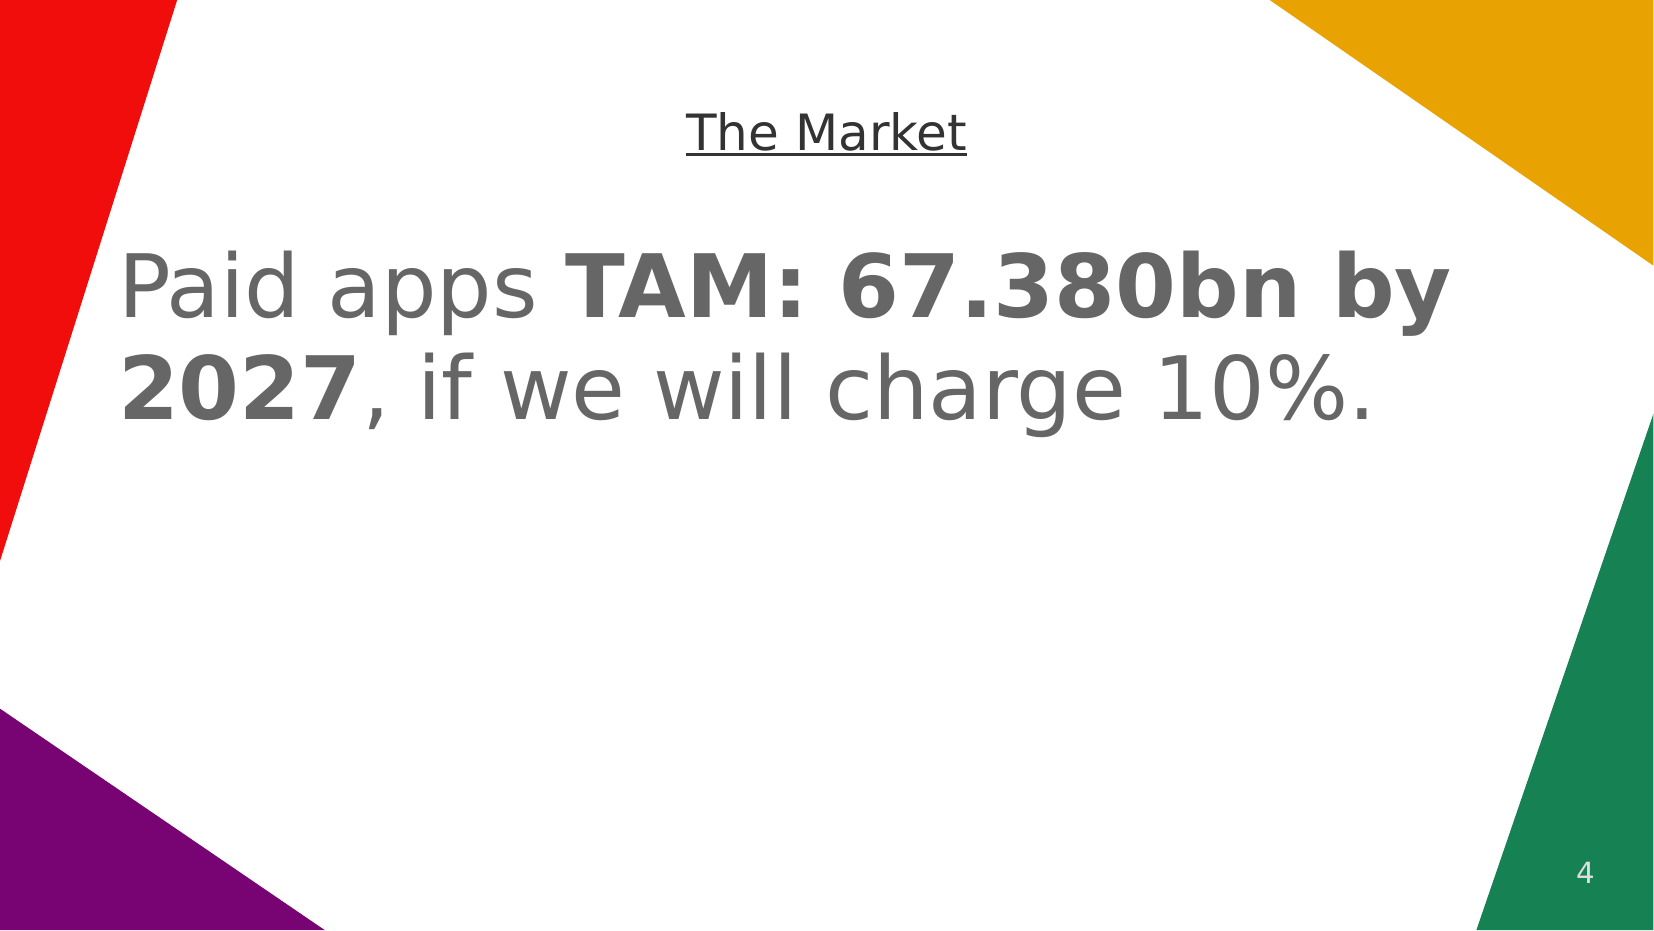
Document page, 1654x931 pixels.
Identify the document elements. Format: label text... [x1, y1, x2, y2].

title The Market [118, 59, 1536, 207]
list Paid apps TAM: 67.380bn by 2027, if we will charge 10%. [118, 236, 1536, 827]
